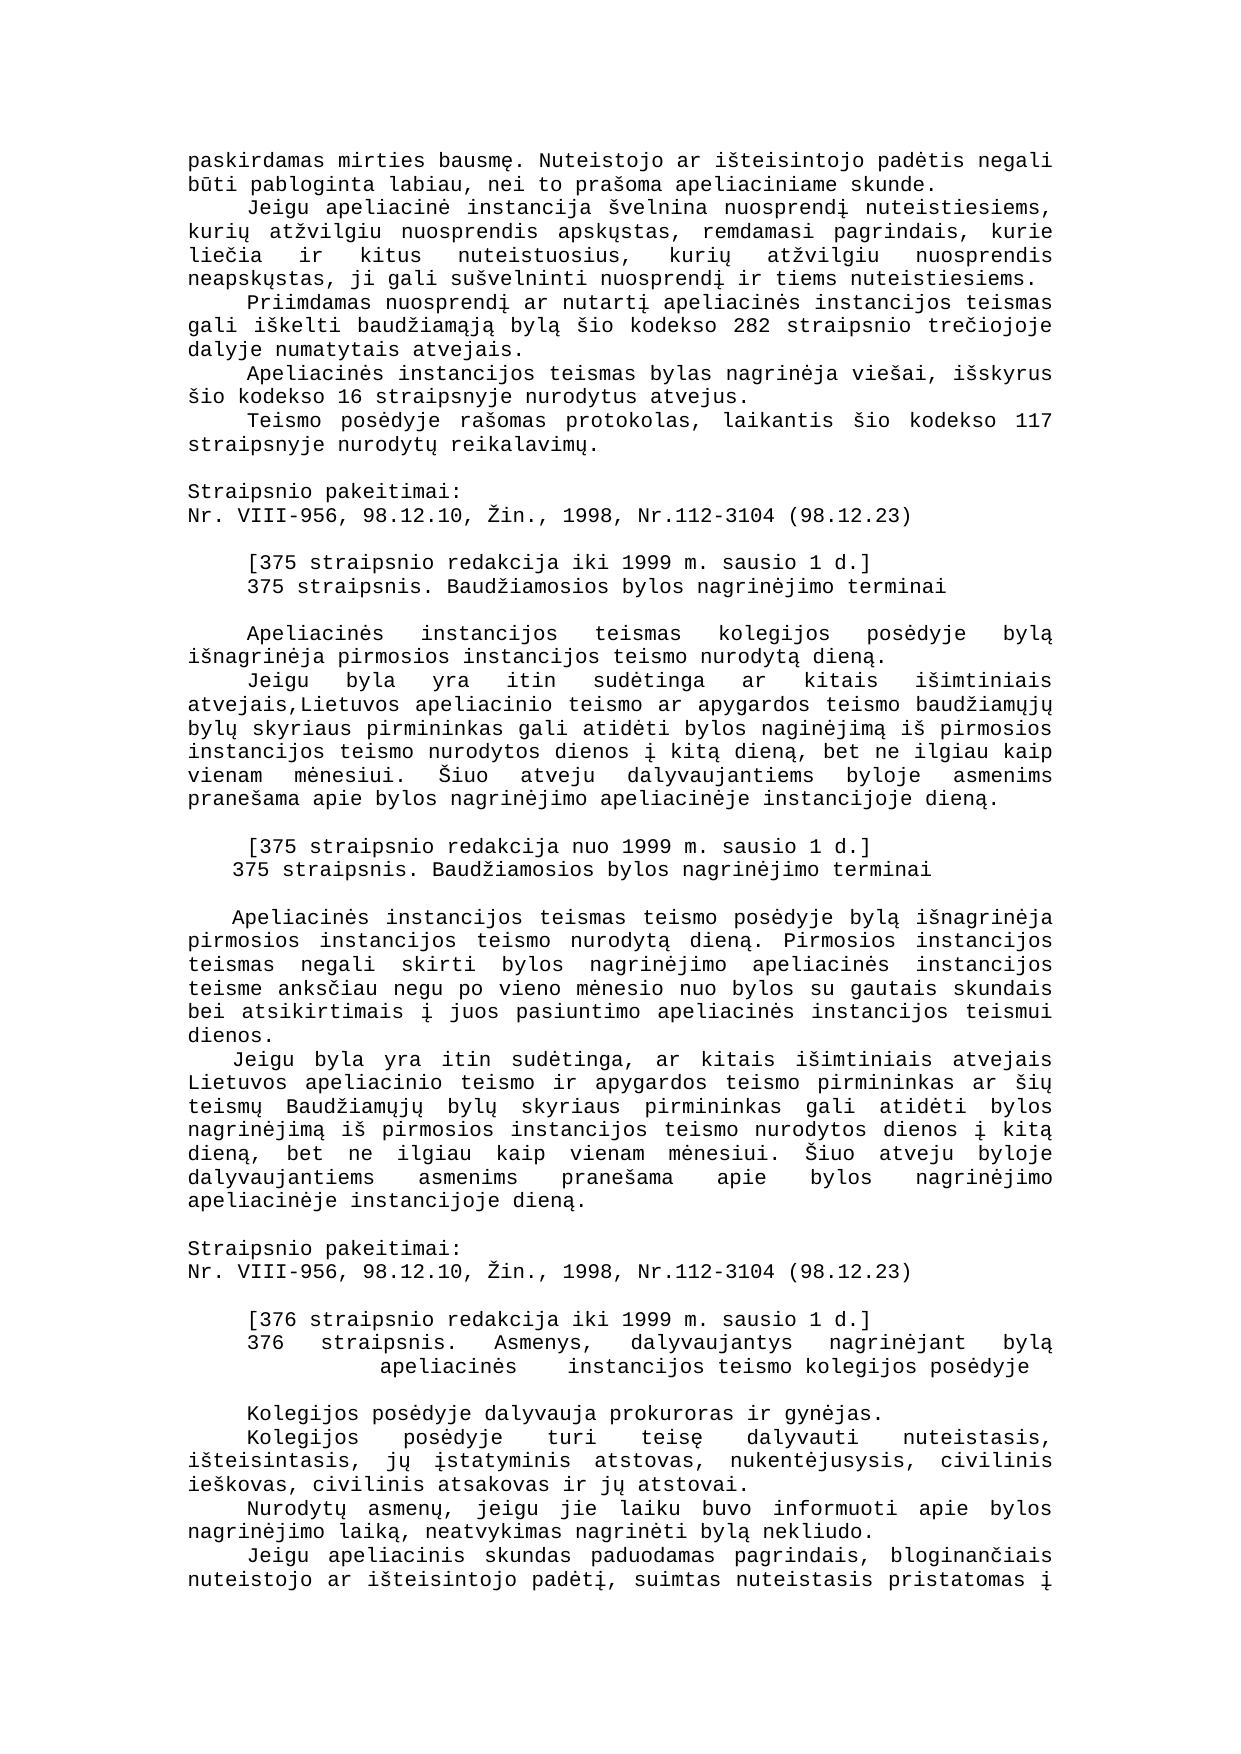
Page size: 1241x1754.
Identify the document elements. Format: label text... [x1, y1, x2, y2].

text Teismo posėdyje rašomas protokolas, laikantis šio kodekso 117 straipsnyje nurodytų reikalavimų. [187, 410, 1053, 457]
text Nurodytų asmenų, jeigu jie laiku buvo informuoti apie bylos nagrinėjimo laiką, neatvykimas nagrinėti bylą nekliudo. [187, 1498, 1053, 1545]
text Jeigu apeliacinė instancija švelnina nuosprendį nuteistiesiems, kurių atžvilgiu nuosprendis apskųstas, remdamasi pagrindais, kurie liečia ir kitus nuteistuosius, kurių atžvilgiu nuosprendis neapskųstas, ji gali sušvelninti nuosprendį ir tiems nuteistiesiems. [187, 197, 1053, 292]
text 375 straipsnis. Baudžiamosios bylos nagrinėjimo terminai [187, 859, 1053, 883]
text Straipsnio pakeitimai: [187, 1238, 1053, 1261]
text Straipsnio pakeitimai: [187, 481, 1053, 505]
text Nr. VIII-956, 98.12.10, Žin., 1998, Nr.112-3104 (98.12.23) [187, 505, 1053, 528]
text Kolegijos posėdyje dalyvauja prokuroras ir gynėjas. [187, 1403, 1053, 1427]
text Apeliacinės instancijos teismas bylas nagrinėja viešai, išskyrus šio kodekso 16 straipsnyje nurodytus atvejus. [187, 363, 1053, 410]
text 375 straipsnis. Baudžiamosios bylos nagrinėjimo terminai [187, 576, 1053, 599]
text Nr. VIII-956, 98.12.10, Žin., 1998, Nr.112-3104 (98.12.23) [187, 1261, 1053, 1285]
text [375 straipsnio redakcija iki 1999 m. sausio 1 d.] [187, 552, 1053, 576]
text Apeliacinės instancijos teismas teismo posėdyje bylą išnagrinėja pirmosios instancijos teismo nurodytą dieną. Pirmosios instancijos teismas negali skirti bylos nagrinėjimo apeliacinės instancijos teisme anksčiau negu po vieno mėnesio nuo bylos su gautais skundais bei atsikirtimais į juos pasiuntimo apeliacinės instancijos teismui dienos. [187, 907, 1053, 1048]
text Jeigu byla yra itin sudėtinga, ar kitais išimtiniais atvejais Lietuvos apeliacinio teismo ir apygardos teismo pirmininkas ar šių teismų Baudžiamųjų bylų skyriaus pirmininkas gali atidėti bylos nagrinėjimą iš pirmosios instancijos teismo nurodytos dienos į kitą dieną, bet ne ilgiau kaip vienam mėnesiui. Šiuo atveju byloje dalyvaujantiems asmenims pranešama apie bylos nagrinėjimo apeliacinėje instancijoje dieną. [187, 1048, 1053, 1214]
text Jeigu apeliacinis skundas paduodamas pagrindais, bloginančiais nuteistojo ar išteisintojo padėtį, suimtas nuteistasis pristatomas į [187, 1545, 1053, 1592]
text Kolegijos posėdyje turi teisę dalyvauti nuteistasis, išteisintasis, jų įstatyminis atstovas, nukentėjusysis, civilinis ieškovas, civilinis atsakovas ir jų atstovai. [187, 1427, 1053, 1498]
text Apeliacinės instancijos teismas kolegijos posėdyje bylą išnagrinėja pirmosios instancijos teismo nurodytą dieną. [187, 623, 1053, 670]
text paskirdamas mirties bausmę. Nuteistojo ar išteisintojo padėtis negali būti pabloginta labiau, nei to prašoma apeliaciniame skunde. [187, 150, 1053, 197]
text Priimdamas nuosprendį ar nutartį apeliacinės instancijos teismas gali iškelti baudžiamąją bylą šio kodekso 282 straipsnio trečiojoje dalyje numatytais atvejais. [187, 292, 1053, 363]
text [376 straipsnio redakcija iki 1999 m. sausio 1 d.] [187, 1309, 1053, 1332]
text [375 straipsnio redakcija nuo 1999 m. sausio 1 d.] [187, 836, 1053, 859]
text Jeigu byla yra itin sudėtinga ar kitais išimtiniais atvejais,Lietuvos apeliacinio teismo ar apygardos teismo baudžiamųjų bylų skyriaus pirmininkas gali atidėti bylos naginėjimą iš pirmosios instancijos teismo nurodytos dienos į kitą dieną, bet ne ilgiau kaip vienam mėnesiui. Šiuo atveju dalyvaujantiems byloje asmenims pranešama apie bylos nagrinėjimo apeliacinėje instancijoje dieną. [187, 670, 1053, 812]
text 376 straipsnis. Asmenys, dalyvaujantys nagrinėjant bylą apeliacinės instancijos teismo kolegijos posėdyje [247, 1332, 1053, 1379]
